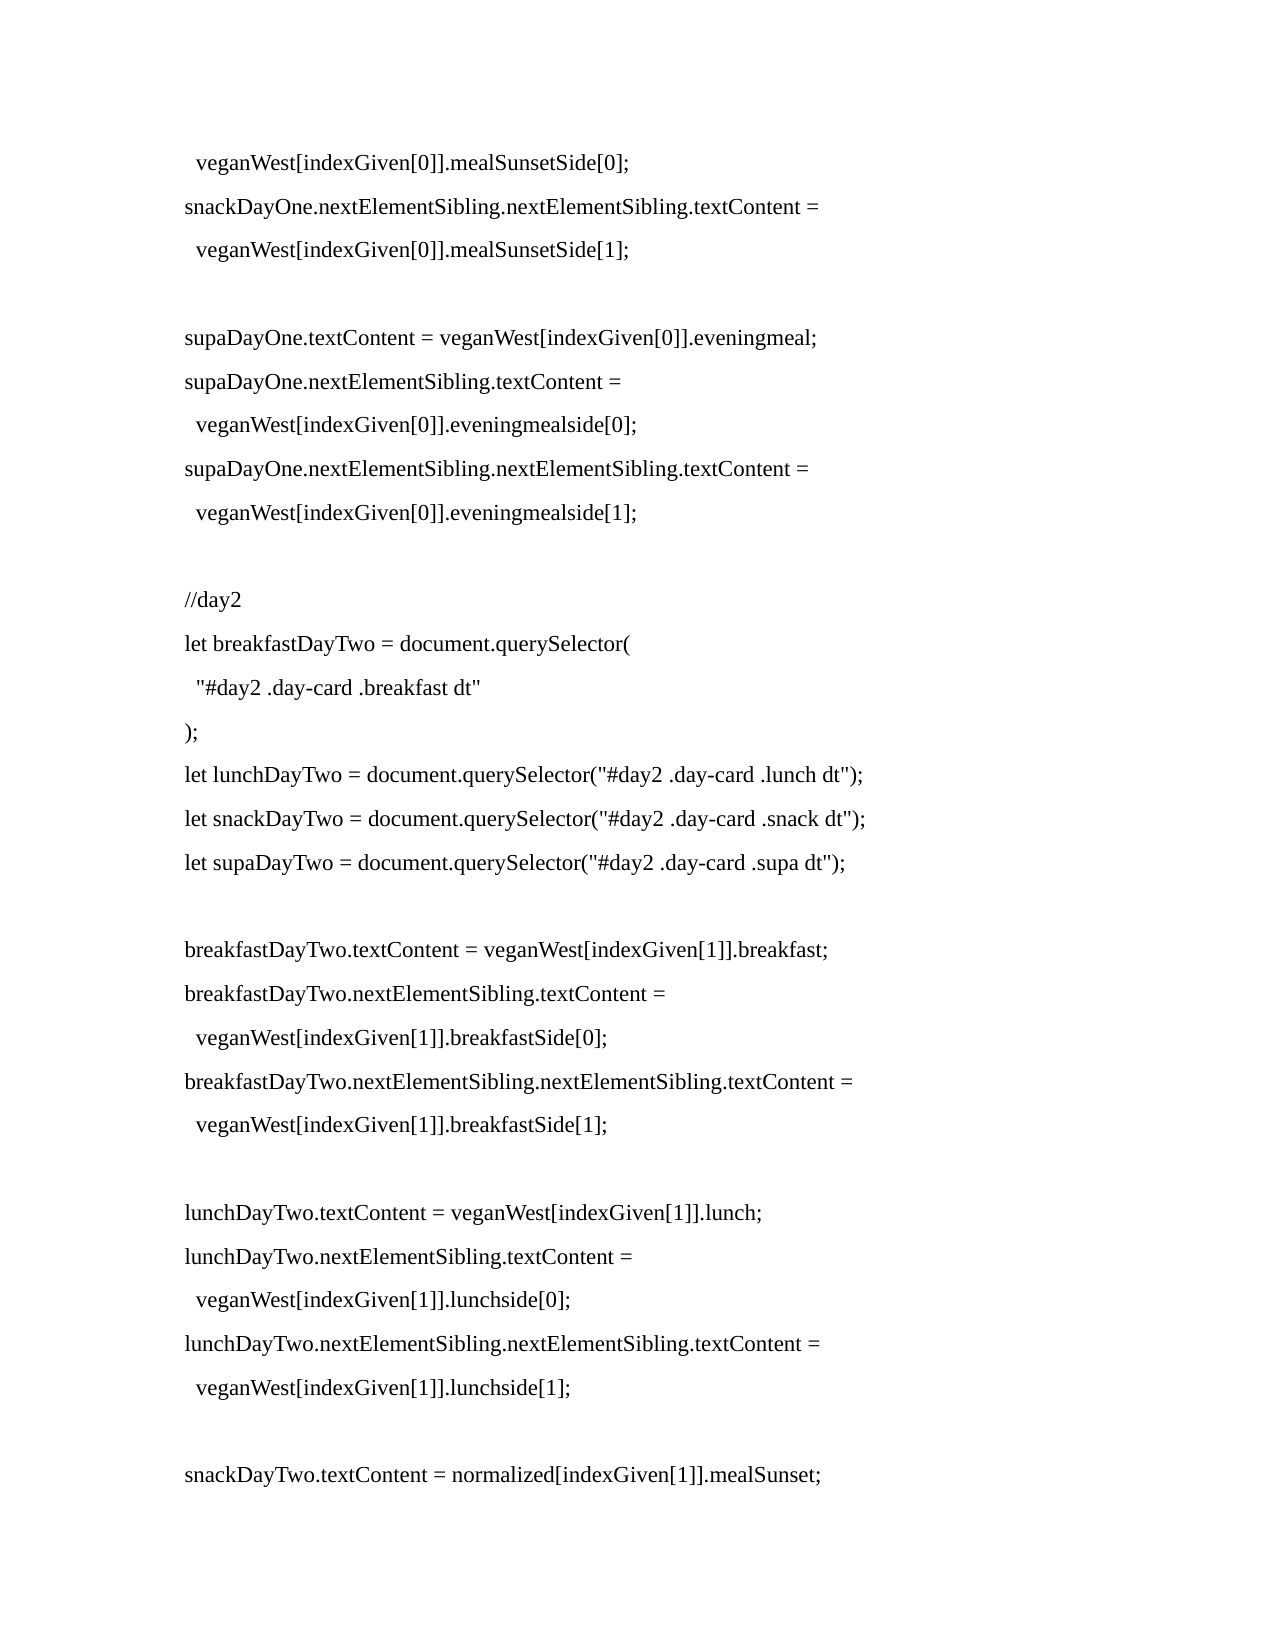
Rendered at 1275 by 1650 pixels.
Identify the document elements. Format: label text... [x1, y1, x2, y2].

text veganWest[indexGiven[0]].mealSunsetSide[0]; [150, 150, 1125, 175]
text breakfastDayTwo.nextElementSibling.textContent = [150, 981, 1125, 1007]
text veganWest[indexGiven[1]].lunchside[1]; [150, 1375, 1125, 1400]
text lunchDayTwo.nextElementSibling.nextElementSibling.textContent = [150, 1331, 1125, 1357]
text supaDayOne.nextElementSibling.nextElementSibling.textContent = [150, 456, 1125, 482]
text let supaDayTwo = document.querySelector("#day2 .day-card .supa dt"); [150, 850, 1125, 875]
text lunchDayTwo.nextElementSibling.textContent = [150, 1244, 1125, 1269]
text veganWest[indexGiven[1]].breakfastSide[1]; [150, 1112, 1125, 1138]
text "#day2 .day-card .breakfast dt" [150, 675, 1125, 700]
text supaDayOne.textContent = veganWest[indexGiven[0]].eveningmeal; [150, 325, 1125, 350]
text breakfastDayTwo.textContent = veganWest[indexGiven[1]].breakfast; [150, 937, 1125, 963]
text veganWest[indexGiven[1]].breakfastSide[0]; [150, 1025, 1125, 1050]
text veganWest[indexGiven[0]].mealSunsetSide[1]; [150, 237, 1125, 263]
text snackDayOne.nextElementSibling.nextElementSibling.textContent = [150, 194, 1125, 219]
text let snackDayTwo = document.querySelector("#day2 .day-card .snack dt"); [150, 806, 1125, 832]
text breakfastDayTwo.nextElementSibling.nextElementSibling.textContent = [150, 1069, 1125, 1094]
text let lunchDayTwo = document.querySelector("#day2 .day-card .lunch dt"); [150, 762, 1125, 788]
text snackDayTwo.textContent = normalized[indexGiven[1]].mealSunset; [150, 1462, 1125, 1488]
text veganWest[indexGiven[0]].eveningmealside[0]; [150, 412, 1125, 438]
text //day2 [150, 587, 1125, 613]
text ); [150, 719, 1125, 744]
text veganWest[indexGiven[0]].eveningmealside[1]; [150, 500, 1125, 525]
text lunchDayTwo.textContent = veganWest[indexGiven[1]].lunch; [150, 1200, 1125, 1225]
text veganWest[indexGiven[1]].lunchside[0]; [150, 1287, 1125, 1313]
text supaDayOne.nextElementSibling.textContent = [150, 369, 1125, 394]
text let breakfastDayTwo = document.querySelector( [150, 631, 1125, 657]
